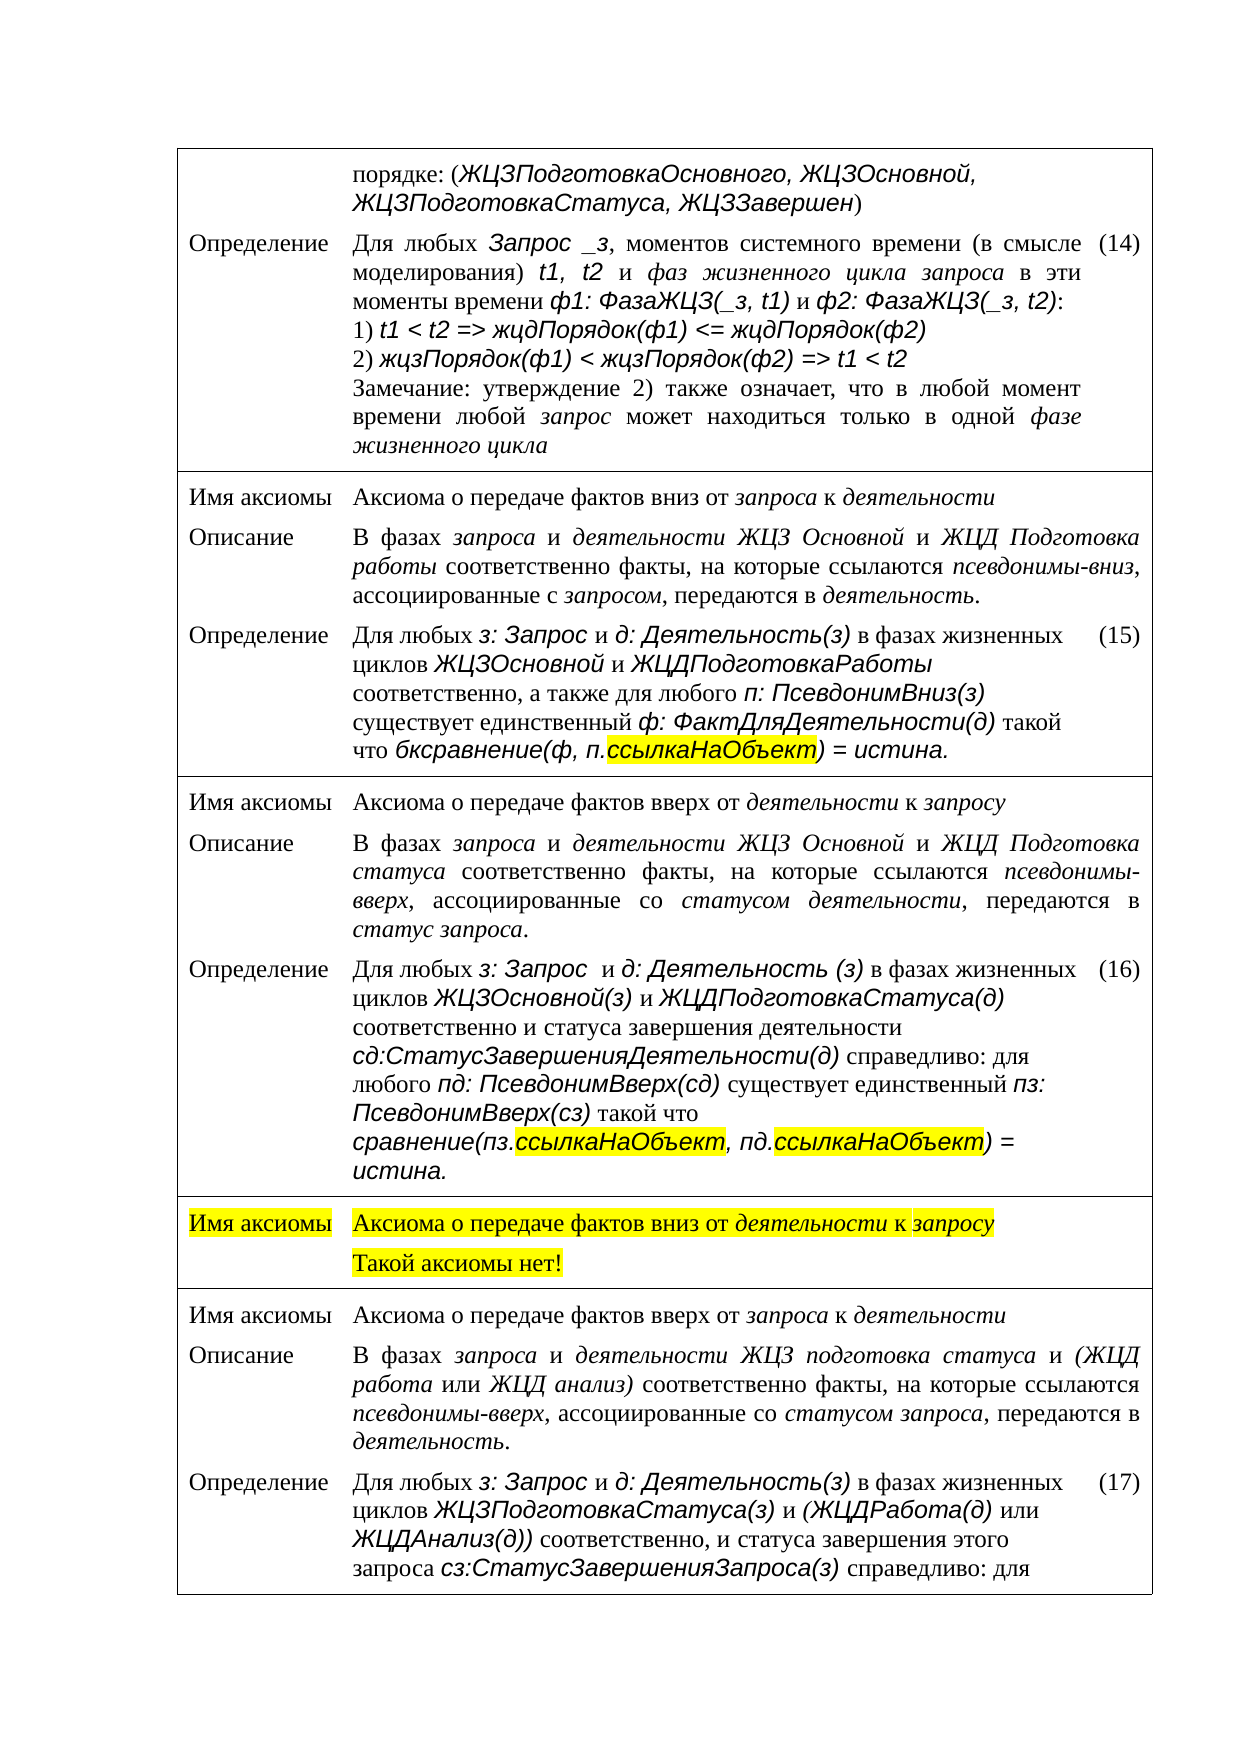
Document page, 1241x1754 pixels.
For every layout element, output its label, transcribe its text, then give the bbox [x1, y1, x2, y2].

table_cell Определение [183, 948, 346, 1190]
table_cell [183, 154, 346, 223]
table_cell Определение [183, 223, 346, 465]
table_cell [183, 1242, 346, 1282]
table_cell Определение [183, 1461, 346, 1588]
table_header Аксиома о передаче фактов вниз от запроса к деятельности [346, 476, 1146, 517]
table_header Аксиома о передаче фактов вверх от деятельности к запросу [346, 782, 1146, 822]
table_cell Для любых з: Запрос и д: Деятельность(з) в фазах жизненных циклов ЖЦЗОсновной и ЖЦДПодготовкаРаботы соответственно, а также для любого п: ПсевдонимВниз(з) существует единственный ф: ФактДляДеятельности(д) такой что бксравнение(ф, п.ссылкаНаОбъект) = истина. [346, 614, 1087, 770]
table_header Аксиома о передаче фактов вниз от деятельности к запросу [346, 1202, 1146, 1242]
table_cell порядке: (ЖЦЗПодготовкаОсновного, ЖЦЗОсновной, ЖЦЗПодготовкаСтатуса, ЖЦЗЗавершен) [346, 154, 1146, 223]
table_cell В фазах запроса и деятельности ЖЦЗ Основной и ЖЦД Подготовка работы соответственно факты, на которые ссылаются псевдонимы-вниз, ассоциированные с запросом, передаются в деятельность. [346, 517, 1146, 614]
table_cell (16) [1087, 948, 1146, 1190]
table_cell [178, 472, 1152, 776]
table_cell Определение [183, 614, 346, 770]
table_header Имя аксиомы [183, 476, 346, 517]
table_cell Описание [183, 822, 346, 948]
table_header Имя аксиомы [183, 782, 346, 822]
table_cell [178, 777, 1152, 1196]
table_header Аксиома о передаче фактов вверх от запроса к деятельности [346, 1294, 1146, 1334]
table_header Имя аксиомы [183, 1202, 346, 1242]
table_cell Для любых з: Запрос и д: Деятельность (з) в фазах жизненных циклов ЖЦЗОсновной(з) и ЖЦДПодготовкаСтатуса(д) соответственно и статуса завершения деятельности сд:СтатусЗавершенияДеятельности(д) справедливо: для любого пд: ПсевдонимВверх(сд) существует единственный пз: ПсевдонимВверх(сз) такой что сравнение(пз.ссылкаНаОбъект, пд.ссылкаНаОбъект) = истина. [346, 948, 1087, 1190]
table_cell Описание [183, 517, 346, 614]
table_cell (17) [1087, 1461, 1146, 1588]
table_cell (15) [1087, 614, 1146, 770]
table_cell Описание [183, 1334, 346, 1461]
table_cell Для любых Запрос _з, моментов системного времени (в смысле моделирования) t1, t2 и фаз жизненного цикла запроса в эти моменты времени ф1: ФазаЖЦЗ(_з, t1) и ф2: ФазаЖЦЗ(_з, t2): 1) t1 < t2 => жцдПорядок(ф1) <= жцдПорядок(ф2) 2) жцзПорядок(ф1) < жцзПорядок(ф2) => t1 < t2 Замечание: утверждение 2) также означает, что в любой момент времени любой запрос может находиться только в одной фазе жизненного цикла [346, 223, 1087, 465]
table_cell [178, 1197, 1152, 1288]
table_cell [178, 149, 1152, 471]
table_cell (14) [1087, 223, 1146, 465]
table_cell В фазах запроса и деятельности ЖЦЗ подготовка статуса и (ЖЦД работа или ЖЦД анализ) соответственно факты, на которые ссылаются псевдонимы-вверх, ассоциированные со статусом запроса, передаются в деятельность. [346, 1334, 1146, 1461]
table_header Имя аксиомы [183, 1294, 346, 1334]
table_cell Для любых з: Запрос и д: Деятельность(з) в фазах жизненных циклов ЖЦЗПодготовкаСтатуса(з) и (ЖЦДРабота(д) или ЖЦДАнализ(д)) соответственно, и статуса завершения этого запроса сз:СтатусЗавершенияЗапроса(з) справедливо: для [346, 1461, 1087, 1588]
table_cell В фазах запроса и деятельности ЖЦЗ Основной и ЖЦД Подготовка статуса соответственно факты, на которые ссылаются псевдонимы-вверх, ассоциированные со статусом деятельности, передаются в статус запроса. [346, 822, 1146, 948]
table_cell Такой аксиомы нет! [346, 1242, 1146, 1282]
table_cell [178, 1289, 1152, 1593]
